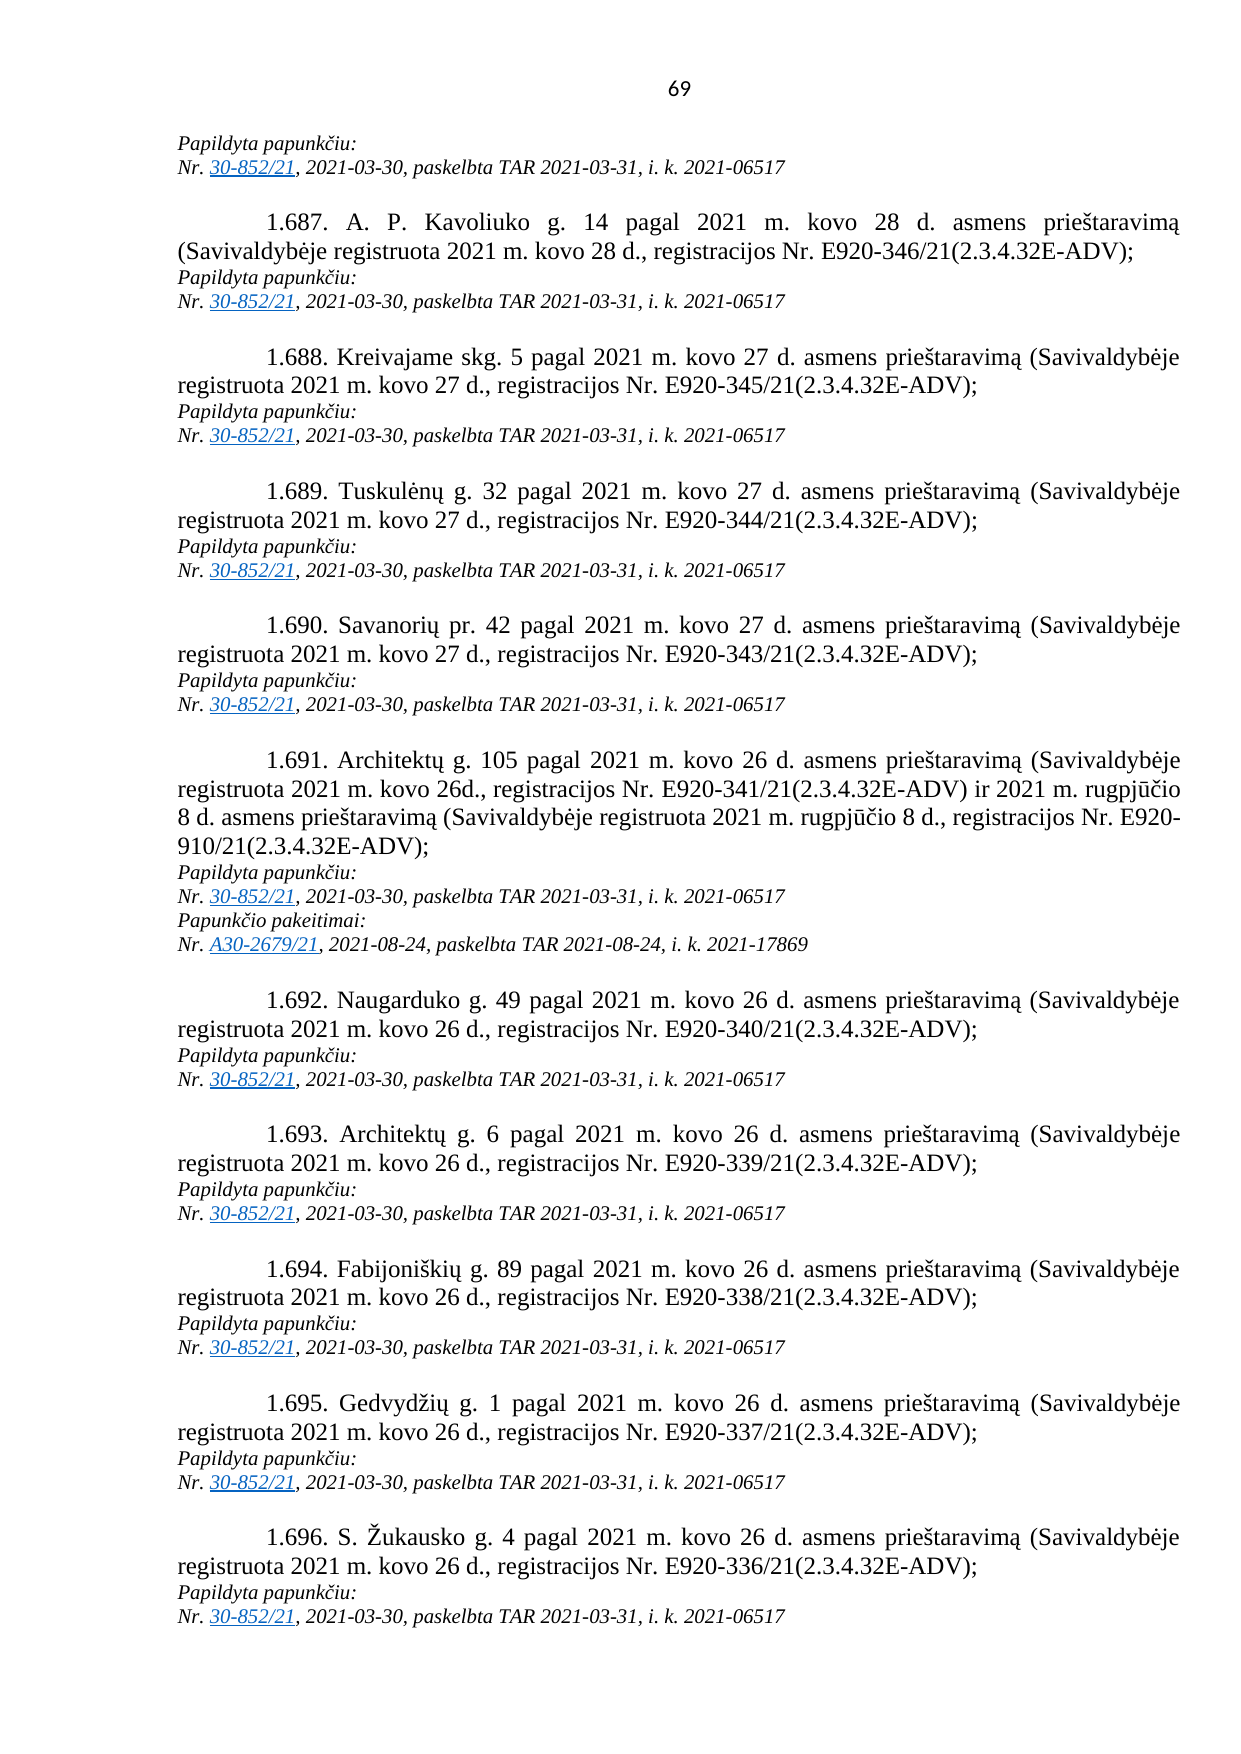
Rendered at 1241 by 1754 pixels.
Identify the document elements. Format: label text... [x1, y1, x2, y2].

text 1.693. Architektų g. 6 pagal 2021 m. kovo 26 d. asmens prieštaravimą (Savivaldybėje registruota 2021 m. kovo 26 d., registracijos Nr. E920-339/21(2.3.4.32E-ADV); [177, 1119, 1181, 1177]
text Papildyta papunkčiu: [177, 399, 1181, 423]
text Papildyta papunkčiu: [177, 534, 1181, 558]
text 1.695. Gedvydžių g. 1 pagal 2021 m. kovo 26 d. asmens prieštaravimą (Savivaldybėje registruota 2021 m. kovo 26 d., registracijos Nr. E920-337/21(2.3.4.32E-ADV); [177, 1388, 1181, 1446]
text Nr. 30-852/21, 2021-03-30, paskelbta TAR 2021-03-31, i. k. 2021-06517 [177, 884, 1181, 908]
text Papildyta papunkčiu: [177, 131, 1181, 155]
text Nr. 30-852/21, 2021-03-30, paskelbta TAR 2021-03-31, i. k. 2021-06517 [177, 692, 1181, 716]
text 1.694. Fabijoniškių g. 89 pagal 2021 m. kovo 26 d. asmens prieštaravimą (Savivaldybėje registruota 2021 m. kovo 26 d., registracijos Nr. E920-338/21(2.3.4.32E-ADV); [177, 1254, 1181, 1311]
text Nr. 30-852/21, 2021-03-30, paskelbta TAR 2021-03-31, i. k. 2021-06517 [177, 1335, 1181, 1359]
text 1.690. Savanorių pr. 42 pagal 2021 m. kovo 27 d. asmens prieštaravimą (Savivaldybėje registruota 2021 m. kovo 27 d., registracijos Nr. E920-343/21(2.3.4.32E-ADV); [177, 611, 1181, 668]
text Papildyta papunkčiu: [177, 668, 1181, 692]
text 1.691. Architektų g. 105 pagal 2021 m. kovo 26 d. asmens prieštaravimą (Savivaldybėje registruota 2021 m. kovo 26d., registracijos Nr. E920-341/21(2.3.4.32E-ADV) ir 2021 m. rugpjūčio 8 d. asmens prieštaravimą (Savivaldybėje registruota 2021 m. rugpjūčio 8 d., registracijos Nr. E920-910/21(2.3.4.32E-ADV); [177, 745, 1181, 860]
text Papildyta papunkčiu: [177, 265, 1181, 289]
text Papildyta papunkčiu: [177, 1177, 1181, 1201]
text Papildyta papunkčiu: [177, 1446, 1181, 1470]
text Nr. 30-852/21, 2021-03-30, paskelbta TAR 2021-03-31, i. k. 2021-06517 [177, 423, 1181, 447]
text Nr. 30-852/21, 2021-03-30, paskelbta TAR 2021-03-31, i. k. 2021-06517 [177, 1201, 1181, 1225]
text 1.689. Tuskulėnų g. 32 pagal 2021 m. kovo 27 d. asmens prieštaravimą (Savivaldybėje registruota 2021 m. kovo 27 d., registracijos Nr. E920-344/21(2.3.4.32E-ADV); [177, 476, 1181, 534]
text Papunkčio pakeitimai: [177, 908, 1181, 932]
text Papildyta papunkčiu: [177, 860, 1181, 884]
text 1.696. S. Žukausko g. 4 pagal 2021 m. kovo 26 d. asmens prieštaravimą (Savivaldybėje registruota 2021 m. kovo 26 d., registracijos Nr. E920-336/21(2.3.4.32E-ADV); [177, 1522, 1181, 1580]
text 1.688. Kreivajame skg. 5 pagal 2021 m. kovo 27 d. asmens prieštaravimą (Savivaldybėje registruota 2021 m. kovo 27 d., registracijos Nr. E920-345/21(2.3.4.32E-ADV); [177, 342, 1181, 399]
text Papildyta papunkčiu: [177, 1580, 1181, 1604]
text Nr. A30-2679/21, 2021-08-24, paskelbta TAR 2021-08-24, i. k. 2021-17869 [177, 932, 1181, 956]
text 1.687. A. P. Kavoliuko g. 14 pagal 2021 m. kovo 28 d. asmens prieštaravimą (Savivaldybėje registruota 2021 m. kovo 28 d., registracijos Nr. E920-346/21(2.3.4.32E-ADV); [177, 207, 1181, 265]
text Nr. 30-852/21, 2021-03-30, paskelbta TAR 2021-03-31, i. k. 2021-06517 [177, 1470, 1181, 1494]
text Nr. 30-852/21, 2021-03-30, paskelbta TAR 2021-03-31, i. k. 2021-06517 [177, 1604, 1181, 1628]
text 1.692. Naugarduko g. 49 pagal 2021 m. kovo 26 d. asmens prieštaravimą (Savivaldybėje registruota 2021 m. kovo 26 d., registracijos Nr. E920-340/21(2.3.4.32E-ADV); [177, 985, 1181, 1042]
text Nr. 30-852/21, 2021-03-30, paskelbta TAR 2021-03-31, i. k. 2021-06517 [177, 1067, 1181, 1091]
text Papildyta papunkčiu: [177, 1042, 1181, 1067]
text Nr. 30-852/21, 2021-03-30, paskelbta TAR 2021-03-31, i. k. 2021-06517 [177, 155, 1181, 179]
text Nr. 30-852/21, 2021-03-30, paskelbta TAR 2021-03-31, i. k. 2021-06517 [177, 289, 1181, 313]
text Papildyta papunkčiu: [177, 1311, 1181, 1335]
text Nr. 30-852/21, 2021-03-30, paskelbta TAR 2021-03-31, i. k. 2021-06517 [177, 558, 1181, 582]
